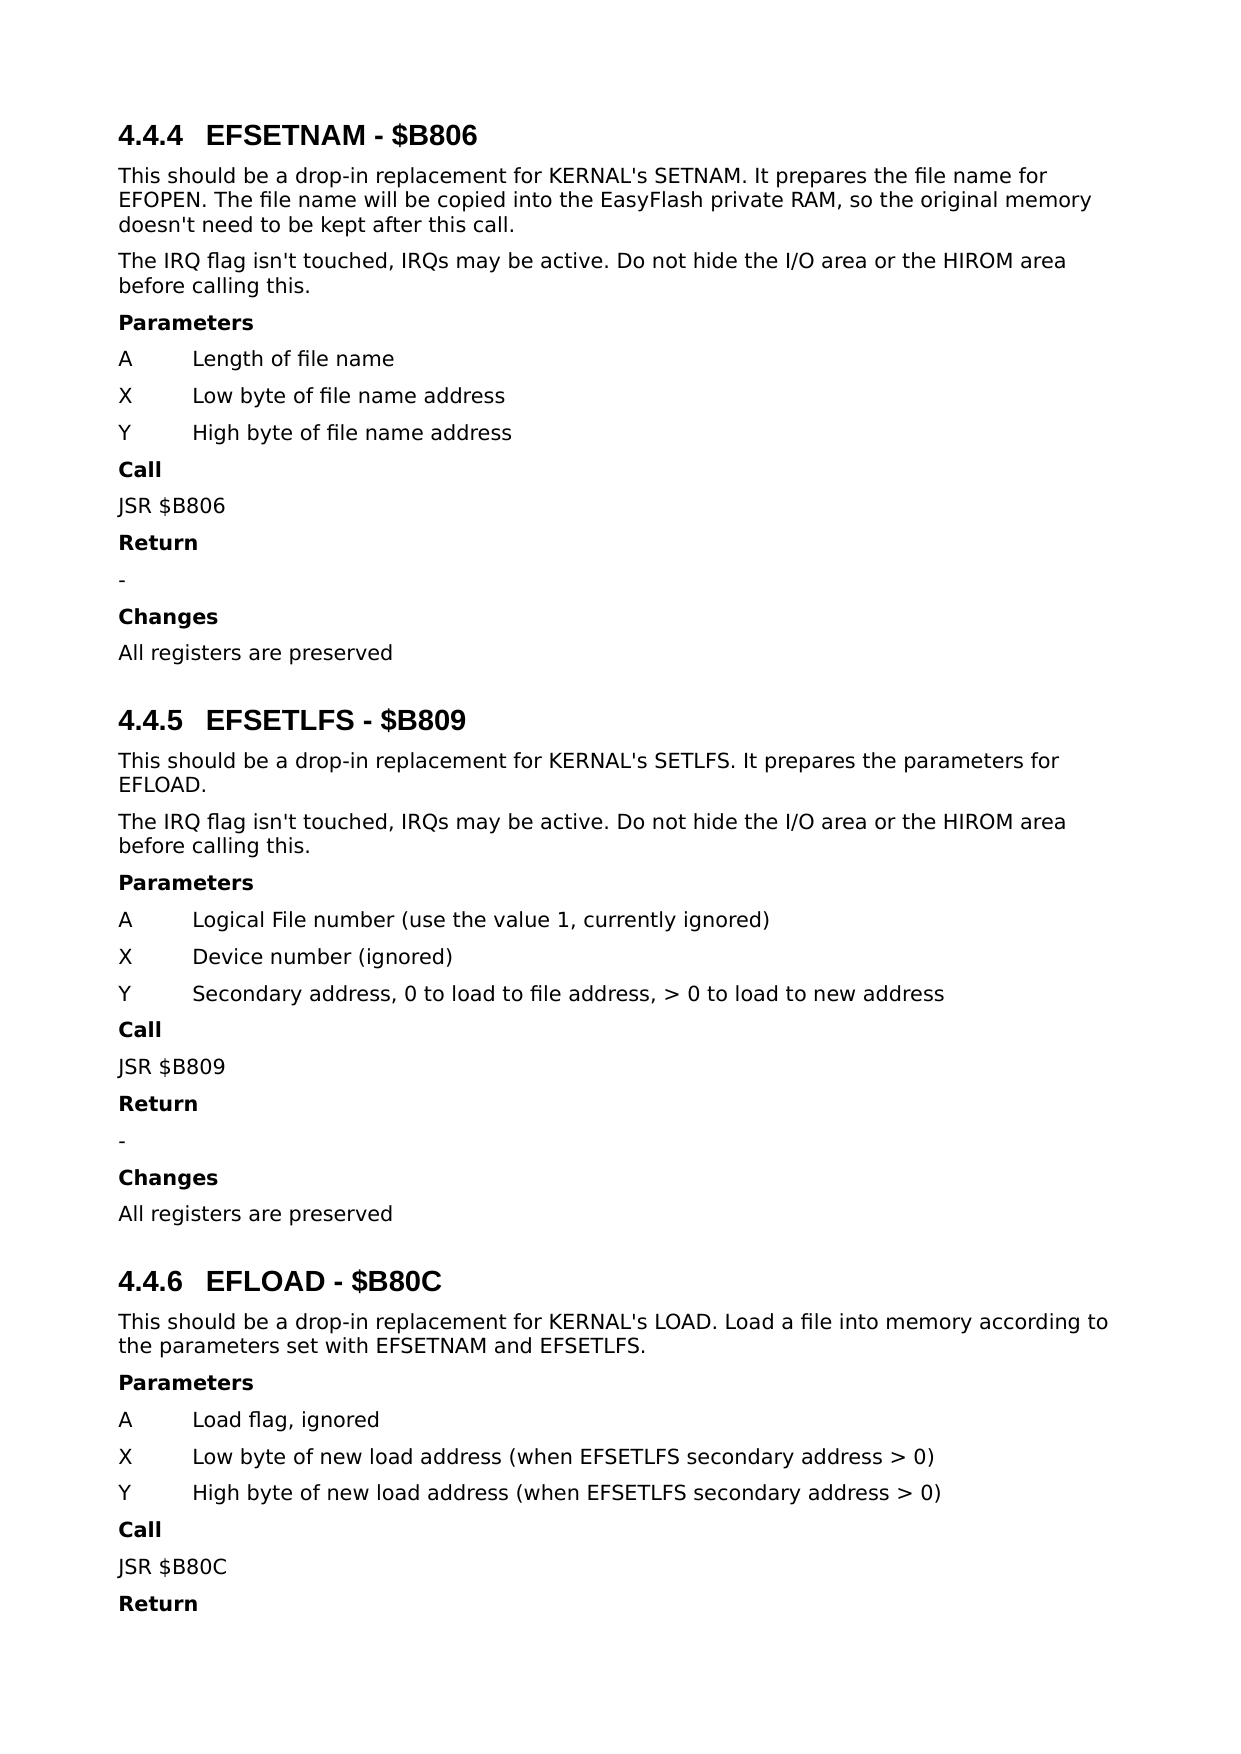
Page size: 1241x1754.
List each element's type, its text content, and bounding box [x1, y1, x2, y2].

text This should be a drop-in replacement for KERNAL's SETLFS. It prepares the parameters for EFLOAD. [118, 749, 1122, 798]
text Y Secondary address, 0 to load to file address, > 0 to load to new address [118, 982, 1122, 1006]
text The IRQ flag isn't touched, IRQs may be active. Do not hide the I/O area or the HIROM area before calling this. [118, 810, 1122, 859]
subtitle EFSETLFS - $B809 [118, 703, 1122, 737]
text Parameters [118, 1371, 1122, 1395]
text JSR $B809 [118, 1055, 1122, 1079]
text Parameters [118, 871, 1122, 896]
text All registers are preserved [118, 1202, 1122, 1227]
text Call [118, 1518, 1122, 1542]
text - [118, 568, 1122, 592]
text JSR $B806 [118, 494, 1122, 519]
text X Low byte of file name address [118, 384, 1122, 408]
text This should be a drop-in replacement for KERNAL's LOAD. Load a file into memory according to the parameters set with EFSETNAM and EFSETLFS. [118, 1310, 1122, 1359]
text Return [118, 1592, 1122, 1616]
text X Device number (ignored) [118, 945, 1122, 969]
text Return [118, 531, 1122, 555]
text Changes [118, 605, 1122, 629]
text The IRQ flag isn't touched, IRQs may be active. Do not hide the I/O area or the HIROM area before calling this. [118, 249, 1122, 298]
text Call [118, 458, 1122, 482]
text A Logical File number (use the value 1, currently ignored) [118, 908, 1122, 932]
text All registers are preserved [118, 641, 1122, 666]
text Y High byte of new load address (when EFSETLFS secondary address > 0) [118, 1481, 1122, 1506]
text Changes [118, 1166, 1122, 1190]
text - [118, 1129, 1122, 1153]
text Parameters [118, 311, 1122, 335]
text Y High byte of file name address [118, 421, 1122, 445]
text Return [118, 1092, 1122, 1116]
text Call [118, 1018, 1122, 1043]
text JSR $B80C [118, 1555, 1122, 1579]
text X Low byte of new load address (when EFSETLFS secondary address > 0) [118, 1445, 1122, 1469]
subtitle EFLOAD - $B80C [118, 1264, 1122, 1298]
text A Length of file name [118, 347, 1122, 372]
text A Load flag, ignored [118, 1408, 1122, 1432]
subtitle EFSETNAM - $B806 [118, 118, 1122, 152]
text This should be a drop-in replacement for KERNAL's SETNAM. It prepares the file name for EFOPEN. The file name will be copied into the EasyFlash private RAM, so the original memory doesn't need to be kept after this call. [118, 164, 1122, 237]
